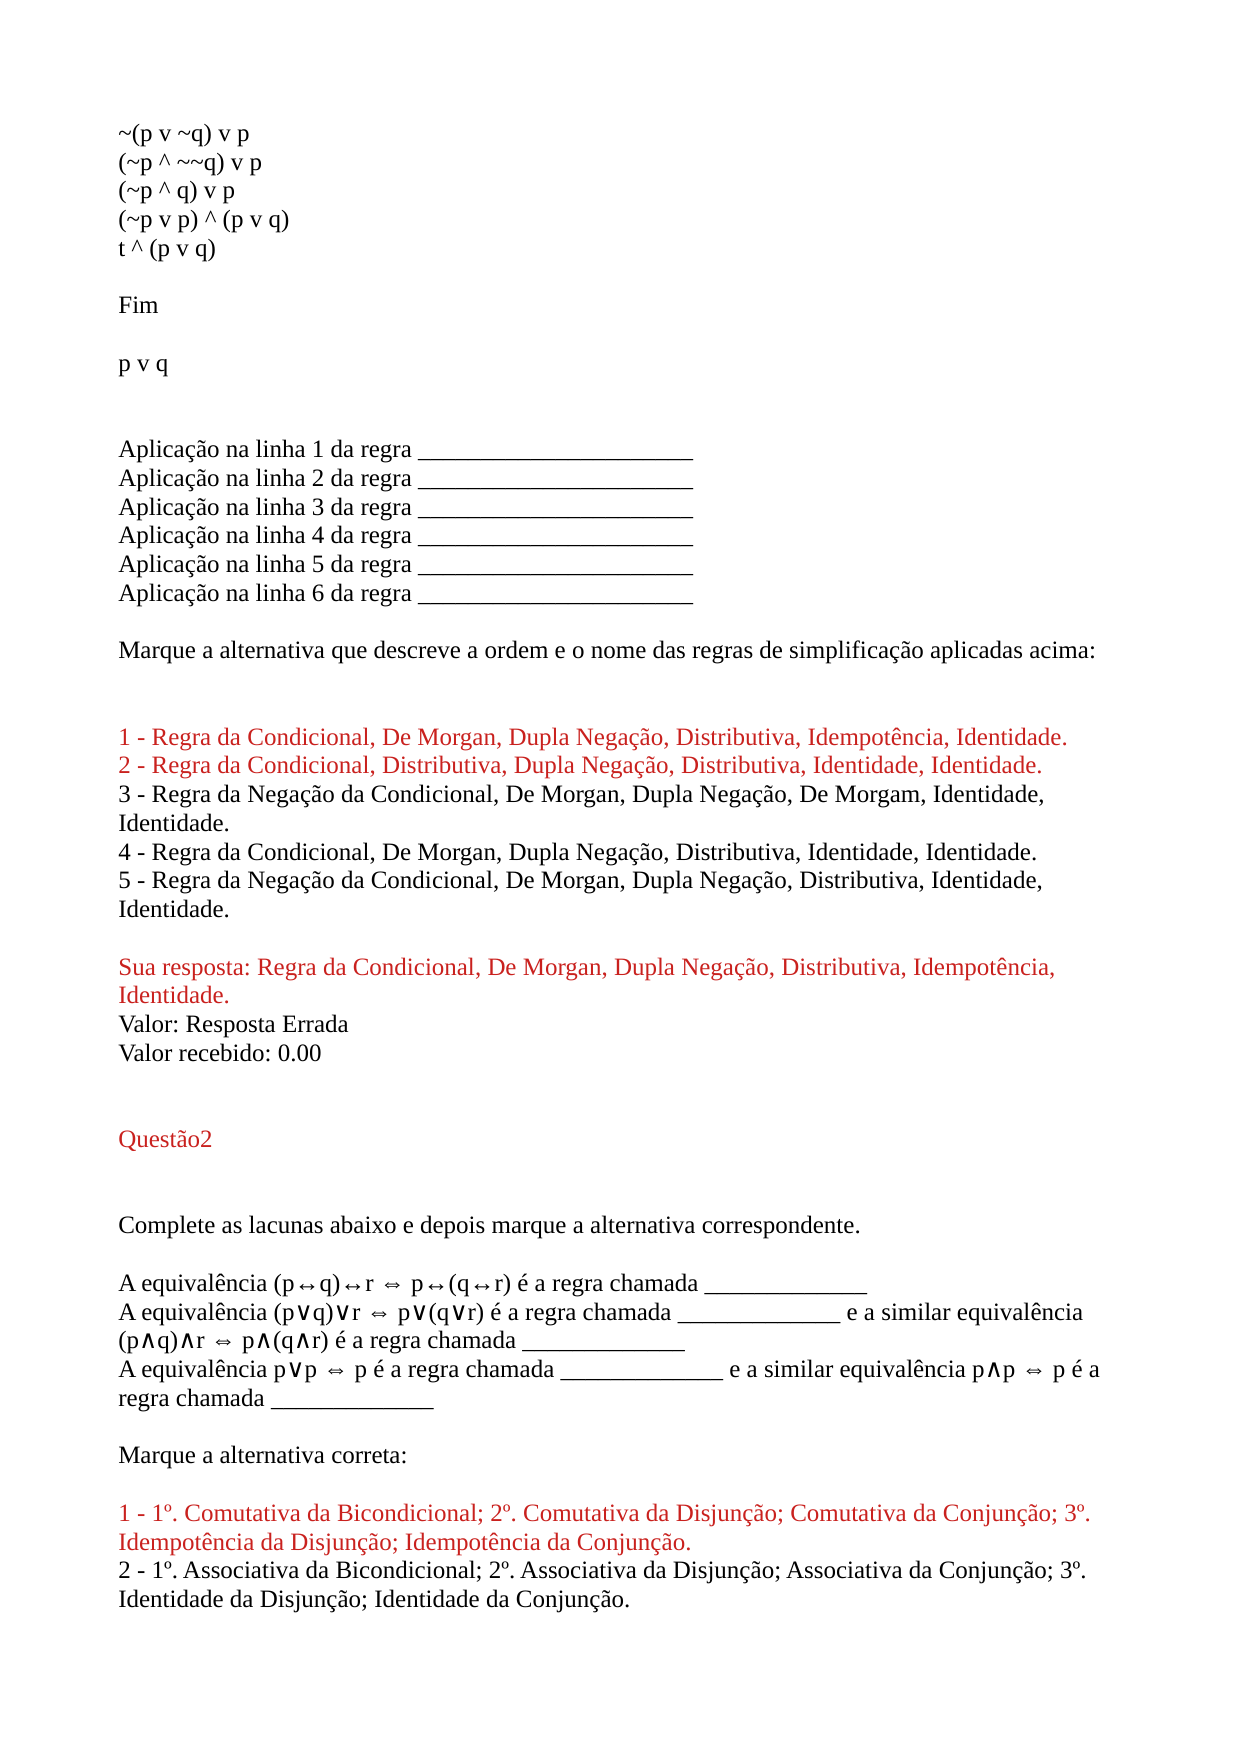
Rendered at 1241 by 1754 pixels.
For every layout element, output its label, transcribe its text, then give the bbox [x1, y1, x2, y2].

text Aplicação na linha 2 da regra ______________________ [118, 463, 1122, 492]
text Marque a alternativa correta: [118, 1441, 1122, 1469]
text (~p v p) ^ (p v q) [118, 204, 1122, 233]
text A equivalência (p∨q)∨r ⇔ p∨(q∨r) é a regra chamada _____________ e a similar equivalência (p∧q)∧r ⇔ p∧(q∧r) é a regra chamada _____________ [118, 1297, 1122, 1354]
text Questão2 [118, 1124, 1122, 1153]
text (~p ^ q) v p [118, 176, 1122, 204]
text A equivalência p∨p ⇔ p é a regra chamada _____________ e a similar equivalência p∧p ⇔ p é a regra chamada _____________ [118, 1354, 1122, 1412]
text Fim [118, 291, 1122, 319]
text Valor recebido: 0.00 [118, 1038, 1122, 1067]
text Aplicação na linha 5 da regra ______________________ [118, 549, 1122, 578]
text Aplicação na linha 6 da regra ______________________ [118, 578, 1122, 607]
text A equivalência (p↔q)↔r ⇔ p↔(q↔r) é a regra chamada _____________ [118, 1268, 1122, 1297]
text Complete as lacunas abaixo e depois marque a alternativa correspondente. [118, 1211, 1122, 1239]
text Aplicação na linha 3 da regra ______________________ [118, 492, 1122, 521]
text 1 - Regra da Condicional, De Morgan, Dupla Negação, Distributiva, Idempotência, Identidade. [118, 722, 1122, 751]
text Marque a alternativa que descreve a ordem e o nome das regras de simplificação aplicadas acima: [118, 636, 1122, 664]
text 1 - 1º. Comutativa da Bicondicional; 2º. Comutativa da Disjunção; Comutativa da Conjunção; 3º. Idempotência da Disjunção; Idempotência da Conjunção. [118, 1498, 1122, 1556]
text Aplicação na linha 4 da regra ______________________ [118, 521, 1122, 549]
text 5 - Regra da Negação da Condicional, De Morgan, Dupla Negação, Distributiva, Identidade, Identidade. [118, 866, 1122, 923]
text 4 - Regra da Condicional, De Morgan, Dupla Negação, Distributiva, Identidade, Identidade. [118, 837, 1122, 866]
text Valor: Resposta Errada [118, 1009, 1122, 1038]
text Sua resposta: Regra da Condicional, De Morgan, Dupla Negação, Distributiva, Idempotência, Identidade. [118, 952, 1122, 1009]
text Aplicação na linha 1 da regra ______________________ [118, 434, 1122, 463]
text 2 - 1º. Associativa da Bicondicional; 2º. Associativa da Disjunção; Associativa da Conjunção; 3º. Identidade da Disjunção; Identidade da Conjunção. [118, 1556, 1122, 1613]
text 2 - Regra da Condicional, Distributiva, Dupla Negação, Distributiva, Identidade, Identidade. [118, 751, 1122, 779]
text t ^ (p v q) [118, 233, 1122, 262]
text (~p ^ ~~q) v p [118, 147, 1122, 176]
text ~(p v ~q) v p [118, 118, 1122, 147]
text 3 - Regra da Negação da Condicional, De Morgan, Dupla Negação, De Morgam, Identidade, Identidade. [118, 779, 1122, 837]
text p v q [118, 348, 1122, 377]
